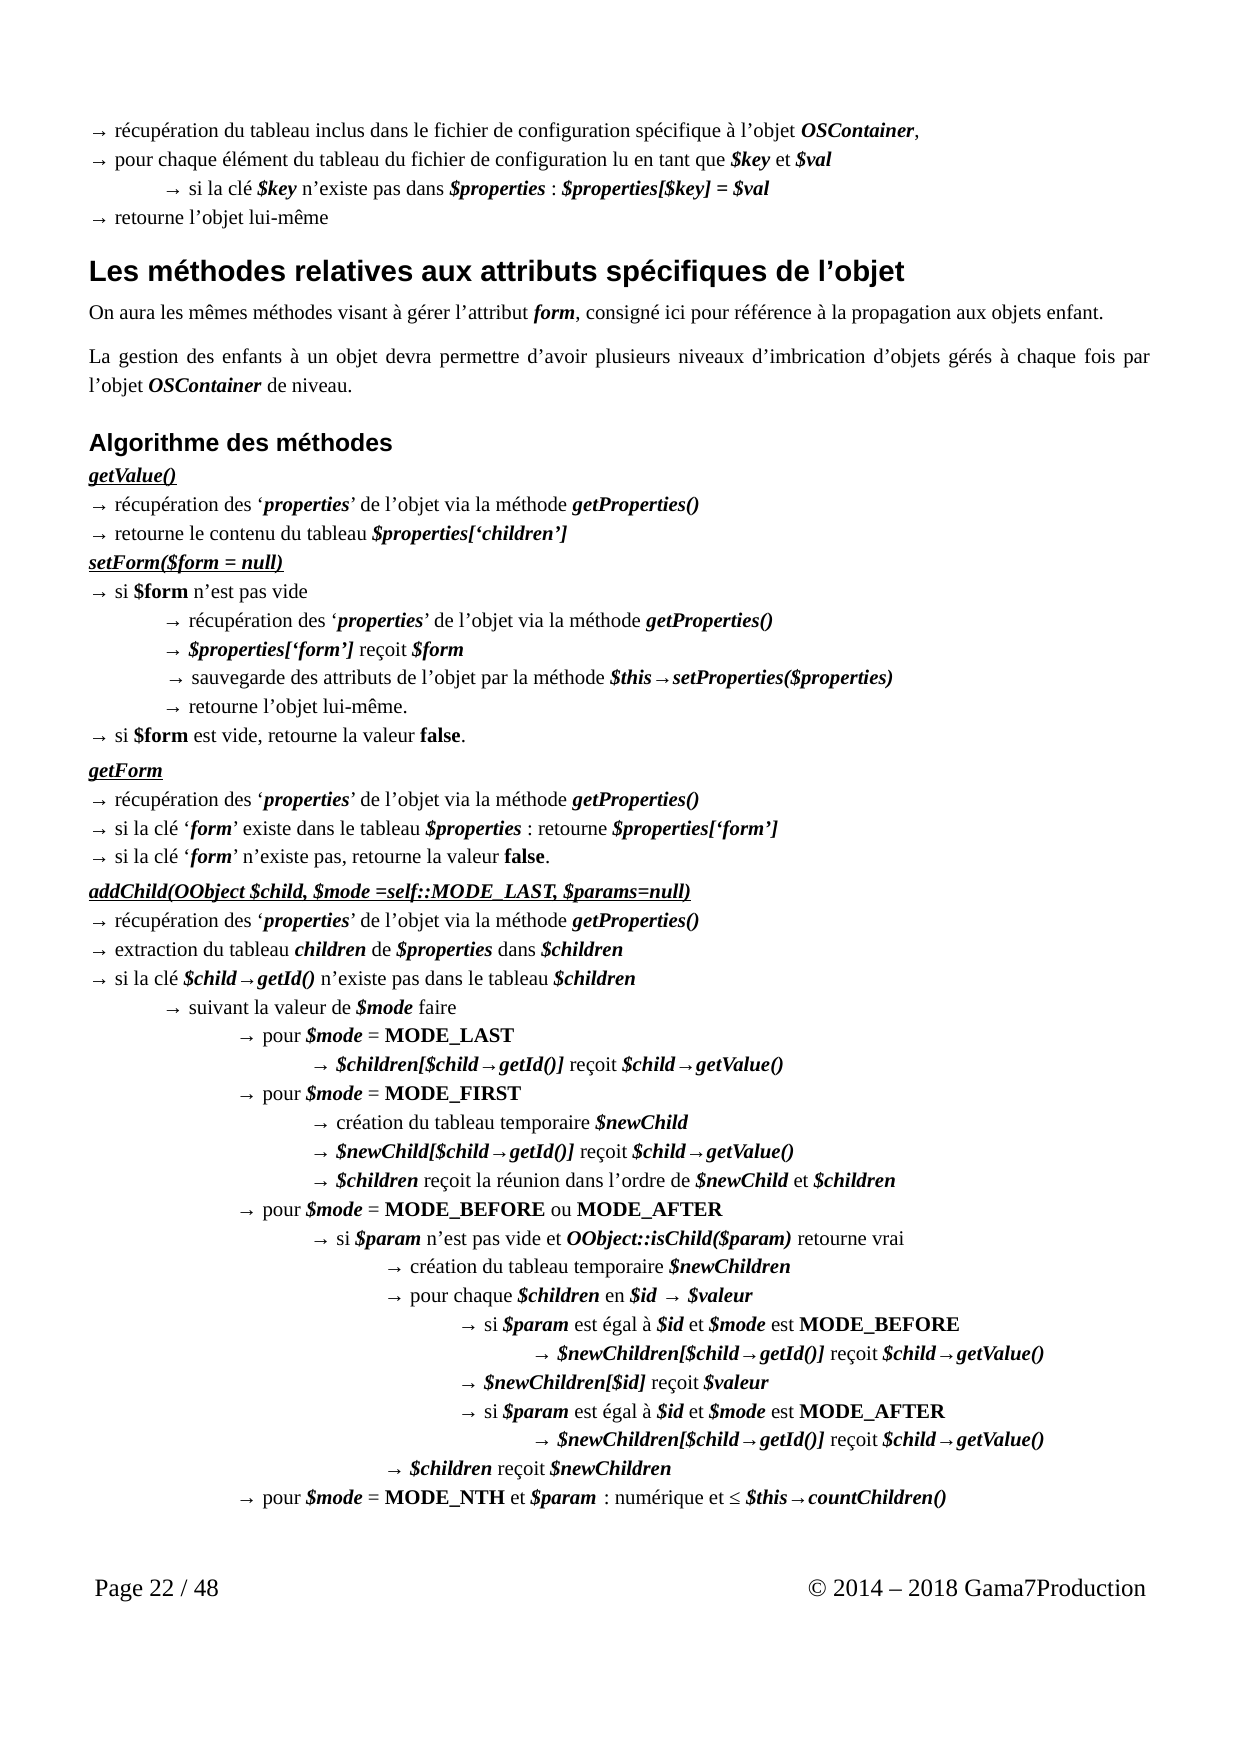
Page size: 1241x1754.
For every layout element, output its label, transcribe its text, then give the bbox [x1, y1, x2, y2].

text → si la clé $child→getId() n’existe pas dans le tableau $children [88, 966, 1152, 990]
text → $newChildren[$id] reçoit $valeur [88, 1370, 1152, 1394]
subtitle Algorithme des méthodes [88, 428, 1152, 457]
text → récupération des ‘properties’ de l’objet via la méthode getProperties() [88, 787, 1152, 811]
text → pour $mode = MODE_BEFORE ou MODE_AFTER [88, 1197, 1152, 1221]
text → $newChild[$child→getId()] reçoit $child→getValue() [88, 1139, 1152, 1163]
text → $children reçoit la réunion dans l’ordre de $newChild et $children [88, 1168, 1152, 1192]
text → $children reçoit $newChildren [88, 1456, 1152, 1480]
text → pour $mode = MODE_NTH et $param : numérique et ≤ $this→countChildren() [88, 1485, 1152, 1509]
text → $newChildren[$child→getId()] reçoit $child→getValue() [531, 1427, 1152, 1451]
text → pour chaque élément du tableau du fichier de configuration lu en tant que $key et $val [88, 147, 1152, 171]
text → récupération des ‘properties’ de l’objet via la méthode getProperties() [88, 608, 1152, 632]
subtitle Les méthodes relatives aux attributs spécifiques de l’objet [88, 254, 1152, 288]
text → $properties[‘form’] reçoit $form [88, 636, 1152, 661]
text → si $param est égal à $id et $mode est MODE_BEFORE [88, 1312, 1152, 1336]
text On aura les mêmes méthodes visant à gérer l’attribut form, consigné ici pour référence à la propagation aux objets enfant. [88, 300, 1152, 324]
text → si $param est égal à $id et $mode est MODE_AFTER [88, 1398, 1152, 1423]
text setForm($form = null) [88, 550, 1152, 574]
text → pour chaque $children en $id → $valeur [88, 1283, 1152, 1307]
text → récupération des ‘properties’ de l’objet via la méthode getProperties() [88, 908, 1152, 932]
text addChild(OObject $child, $mode =self::MODE_LAST, $params=null) [88, 879, 1152, 903]
text → sauvegarde des attributs de l’objet par la méthode $this→setProperties($properties) [165, 665, 1152, 689]
text → récupération du tableau inclus dans le fichier de configuration spécifique à l’objet OSContainer, [88, 118, 1152, 142]
text → retourne le contenu du tableau $properties[‘children’] [88, 521, 1152, 545]
text → si la clé $key n’existe pas dans $properties : $properties[$key] = $val [88, 176, 1152, 200]
text → si $form n’est pas vide [88, 579, 1152, 603]
text → suivant la valeur de $mode faire [88, 994, 1152, 1019]
text getForm [88, 758, 1152, 782]
text → retourne l’objet lui-même [88, 205, 1152, 229]
text → $children[$child→getId()] reçoit $child→getValue() [88, 1052, 1152, 1076]
text → extraction du tableau children de $properties dans $children [88, 937, 1152, 961]
text → si $form est vide, retourne la valeur false. [88, 723, 1152, 747]
text → pour $mode = MODE_FIRST [88, 1081, 1152, 1105]
text getValue() [88, 463, 1152, 487]
text → si la clé ‘form’ n’existe pas, retourne la valeur false. [88, 844, 1152, 868]
text → pour $mode = MODE_LAST [88, 1023, 1152, 1047]
text → $newChildren[$child→getId()] reçoit $child→getValue() [531, 1341, 1152, 1365]
text → création du tableau temporaire $newChild [88, 1110, 1152, 1134]
text → retourne l’objet lui-même. [88, 694, 1152, 718]
text → si la clé ‘form’ existe dans le tableau $properties : retourne $properties[‘form’] [88, 816, 1152, 839]
text La gestion des enfants à un objet devra permettre d’avoir plusieurs niveaux d’imbrication d’objets gérés à chaque fois par l’objet OSContainer de niveau. [88, 344, 1152, 397]
text → si $param n’est pas vide et OObject::isChild($param) retourne vrai [88, 1225, 1152, 1249]
text → récupération des ‘properties’ de l’objet via la méthode getProperties() [88, 492, 1152, 516]
text → création du tableau temporaire $newChildren [88, 1254, 1152, 1278]
